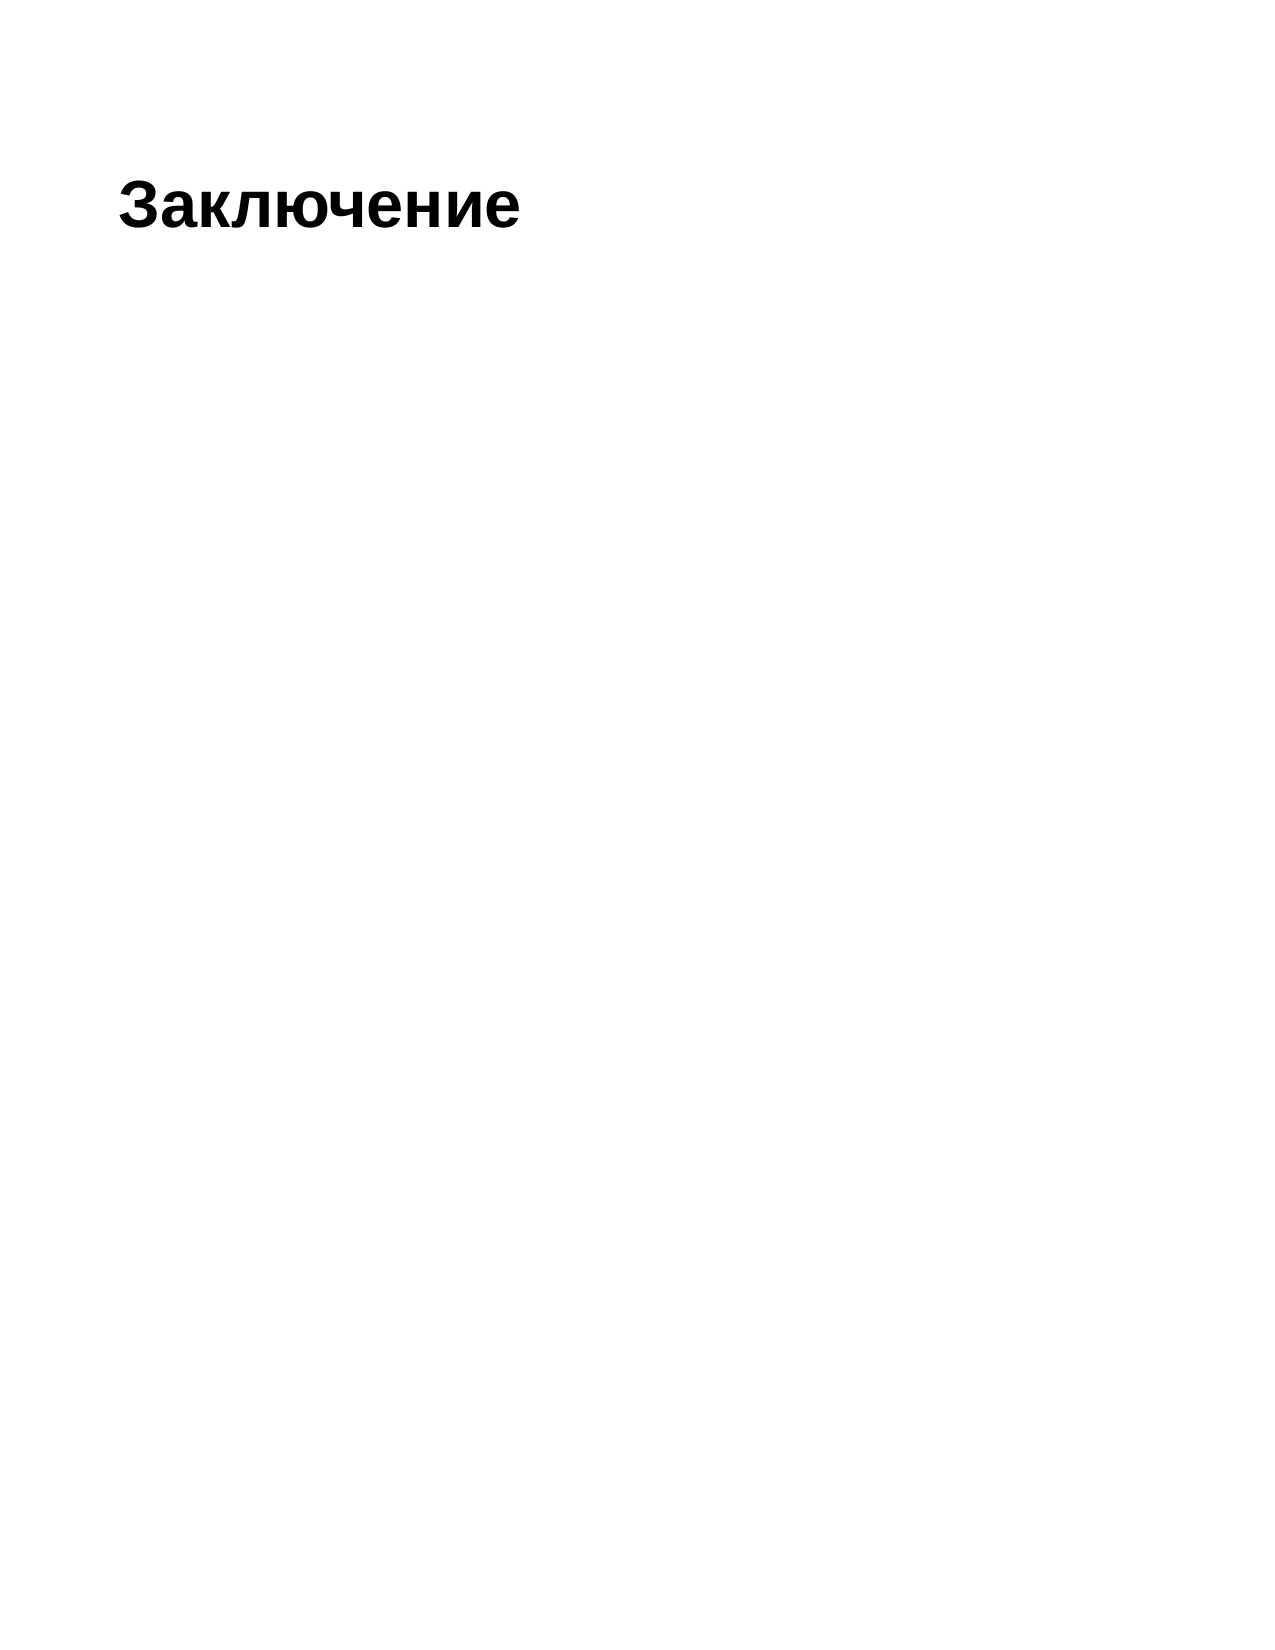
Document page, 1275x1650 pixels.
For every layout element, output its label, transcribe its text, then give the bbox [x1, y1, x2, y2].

subtitle Заключение [118, 164, 1157, 241]
